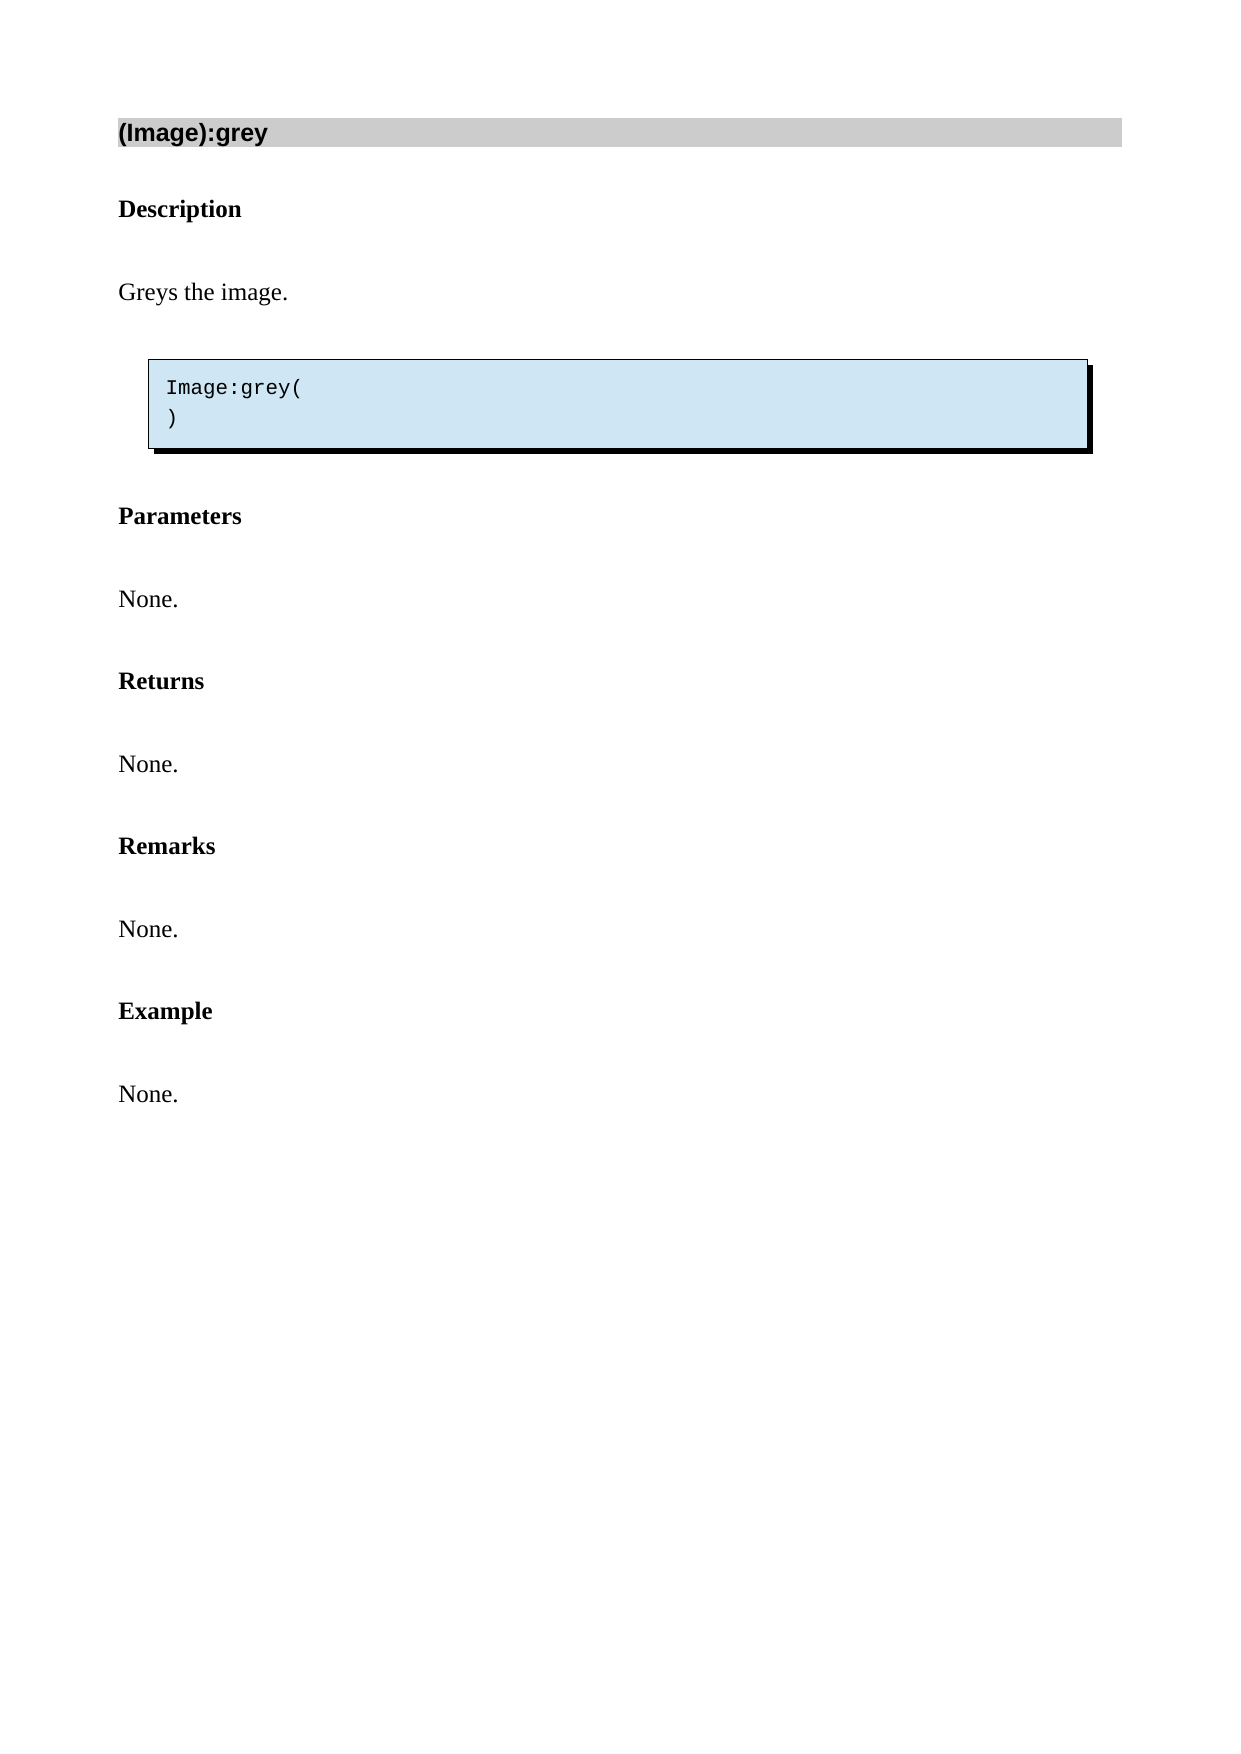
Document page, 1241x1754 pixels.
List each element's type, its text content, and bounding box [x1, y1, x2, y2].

text Greys the image. [118, 277, 1122, 306]
text Returns [118, 666, 1122, 695]
text Description [118, 194, 1122, 223]
text Example [118, 996, 1122, 1025]
text ) [149, 389, 1087, 448]
subtitle (Image):grey [118, 118, 1122, 147]
text None. [118, 749, 1122, 778]
text None. [118, 914, 1122, 943]
text None. [118, 584, 1122, 613]
text Parameters [118, 501, 1122, 530]
text None. [118, 1079, 1122, 1108]
text Remarks [118, 831, 1122, 860]
text Image:grey( [149, 360, 1087, 389]
